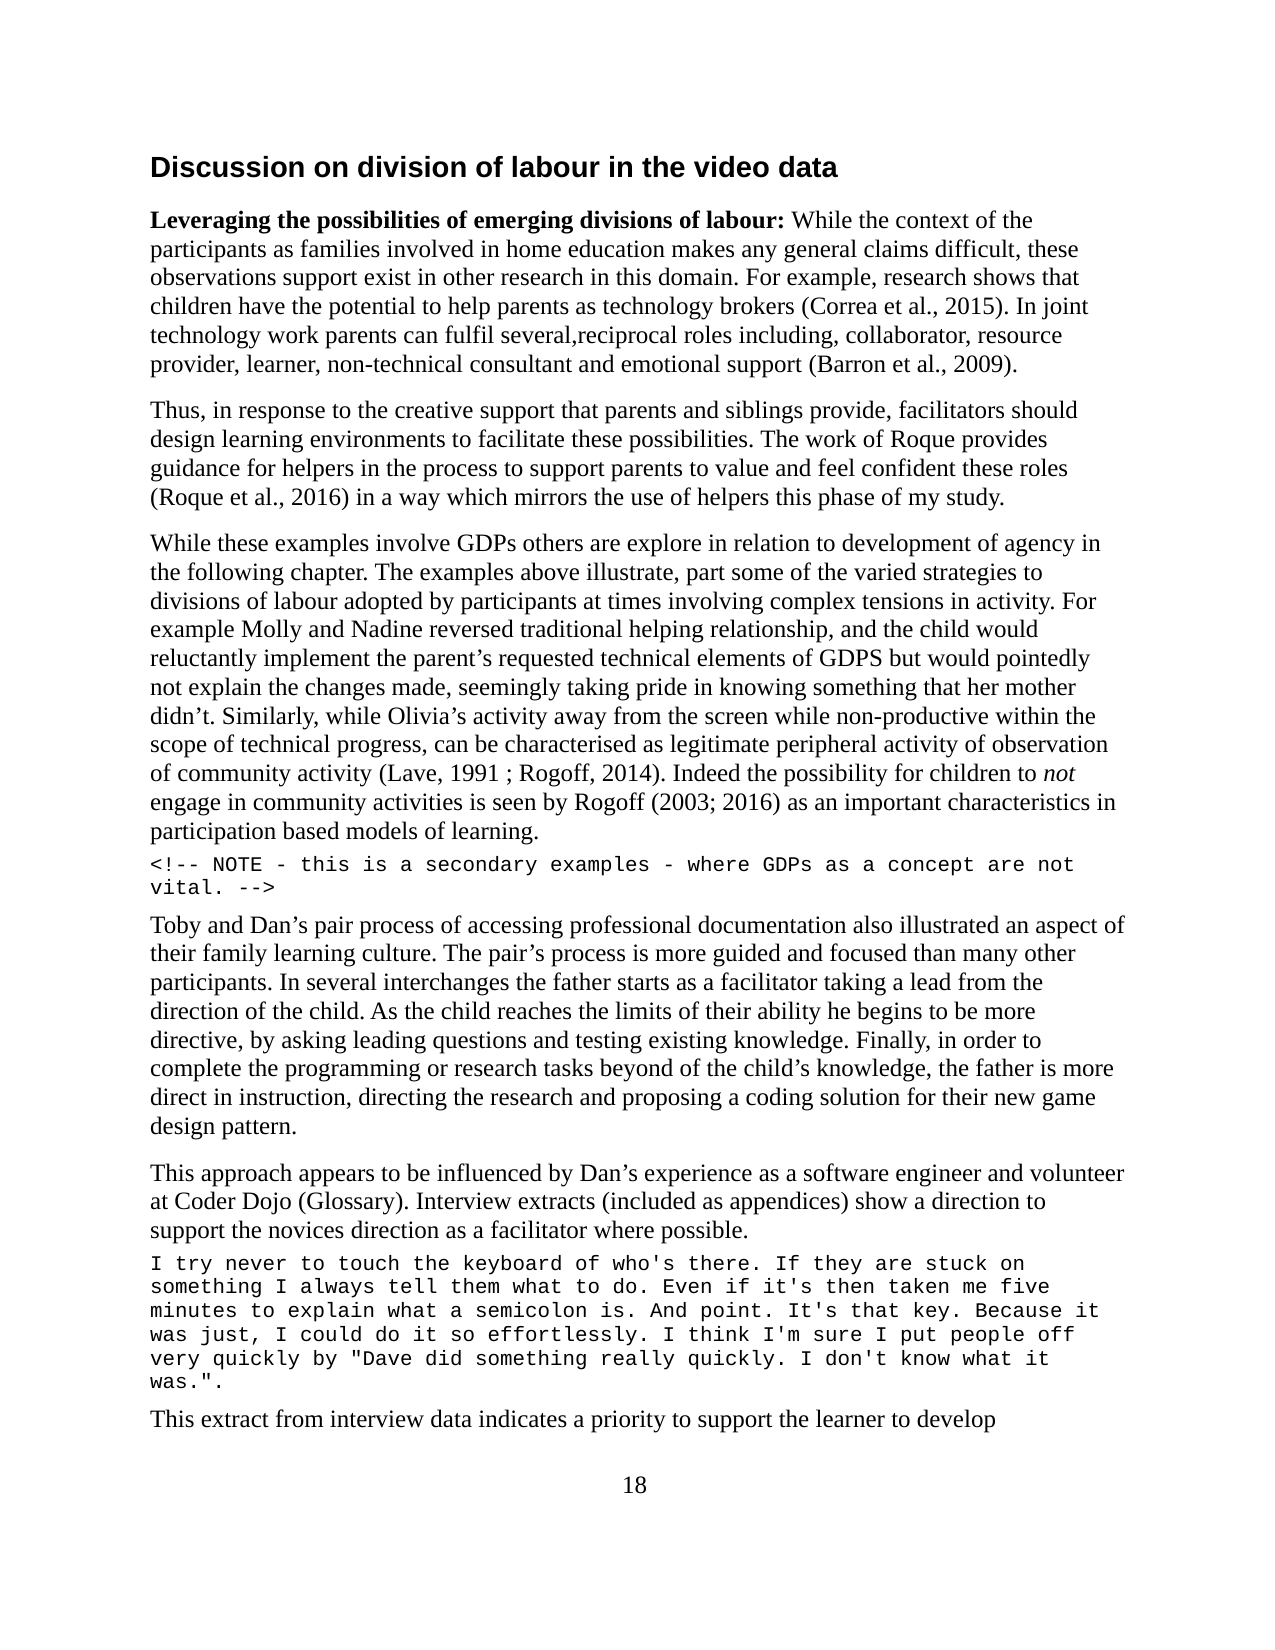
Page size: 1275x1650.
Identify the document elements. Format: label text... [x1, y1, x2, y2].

text Thus, in response to the creative support that parents and siblings provide, facilitators should design learning environments to facilitate these possibilities. The work of Roque provides guidance for helpers in the process to support parents to value and feel confident these roles (Roque et al., 2016) in a way which mirrors the use of helpers this phase of my study. [150, 395, 1125, 510]
text I try never to touch the keyboard of who's there. If they are stuck on something I always tell them what to do. Even if it's then taken me five minutes to explain what a semicolon is. And point. It's that key. Because it was just, I could do it so effortlessly. I think I'm sure I put people off very quickly by "Dave did something really quickly. I don't know what it was.". [150, 1253, 1125, 1395]
text This approach appears to be influenced by Dan’s experience as a software engineer and volunteer at Coder Dojo (Glossary). Interview extracts (included as appendices) show a direction to support the novices direction as a facilitator where possible. [150, 1158, 1125, 1244]
text This extract from interview data indicates a priority to support the learner to develop [150, 1404, 1125, 1432]
text <!-- NOTE - this is a secondary examples - where GDPs as a concept are not vital. --> [150, 853, 1125, 901]
subtitle Discussion on division of labour in the video data [150, 150, 1125, 183]
text While these examples involve GDPs others are explore in relation to development of agency in the following chapter. The examples above illustrate, part some of the varied strategies to divisions of labour adopted by participants at times involving complex tensions in activity. For example Molly and Nadine reversed traditional helping relationship, and the child would reluctantly implement the parent’s requested technical elements of GDPS but would pointedly not explain the changes made, seemingly taking pride in knowing something that her mother didn’t. Similarly, while Olivia’s activity away from the screen while non-productive within the scope of technical progress, can be characterised as legitimate peripheral activity of observation of community activity (Lave, 1991 ; Rogoff, 2014). Indeed the possibility for children to not engage in community activities is seen by Rogoff (2003; 2016) as an important characteristics in participation based models of learning. [150, 528, 1125, 844]
text Leveraging the possibilities of emerging divisions of labour: While the context of the participants as families involved in home education makes any general claims difficult, these observations support exist in other research in this domain. For example, research shows that children have the potential to help parents as technology brokers (Correa et al., 2015). In joint technology work parents can fulfil several,reciprocal roles including, collaborator, resource provider, learner, non-technical consultant and emotional support (Barron et al., 2009). [150, 205, 1125, 377]
text Toby and Dan’s pair process of accessing professional documentation also illustrated an aspect of their family learning culture. The pair’s process is more guided and focused than many other participants. In several interchanges the father starts as a facilitator taking a lead from the direction of the child. As the child reaches the limits of their ability he begins to be more directive, by asking leading questions and testing existing knowledge. Finally, in order to complete the programming or research tasks beyond of the child’s knowledge, the father is more direct in instruction, directing the research and proposing a coding solution for their new game design pattern. [150, 910, 1125, 1140]
